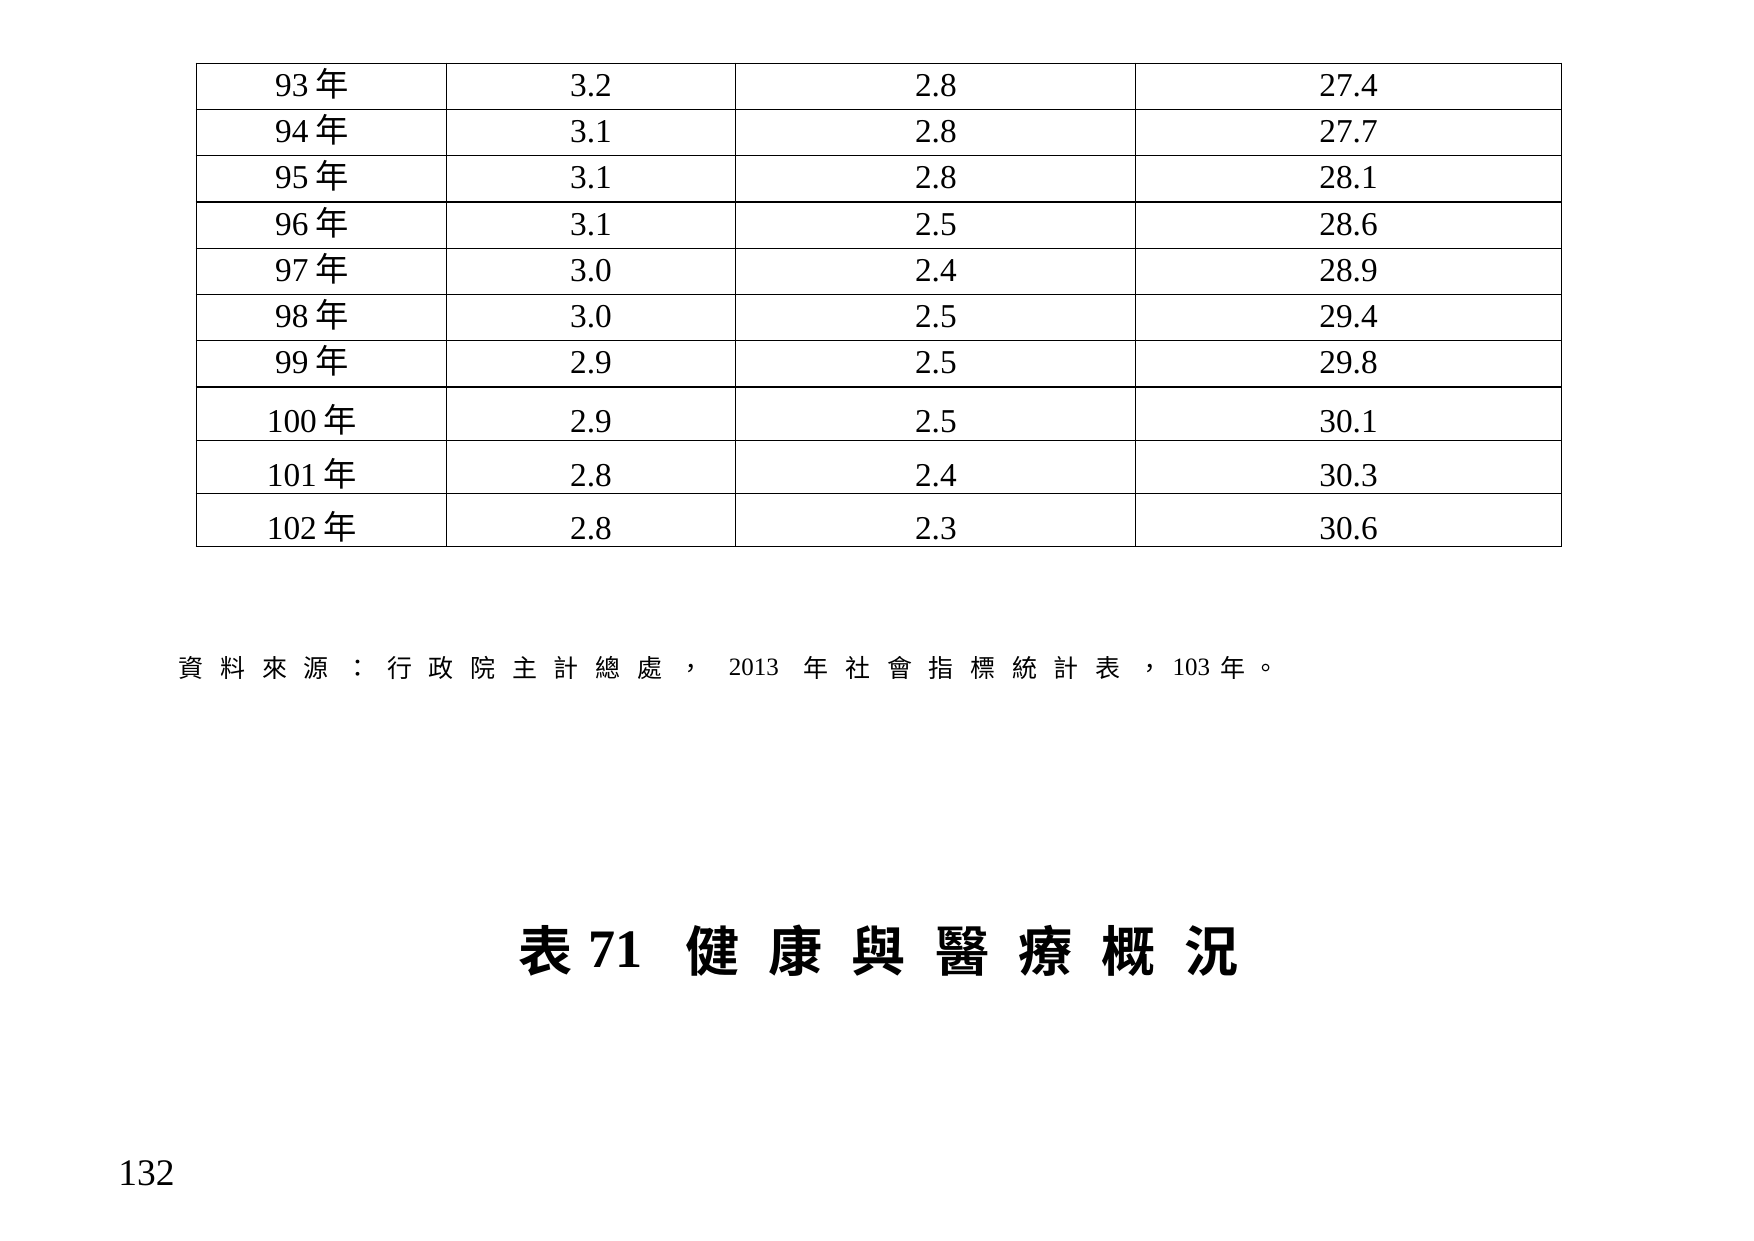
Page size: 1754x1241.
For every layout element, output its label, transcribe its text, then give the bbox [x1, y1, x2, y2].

table_cell 2.4 [736, 441, 1135, 493]
table_cell 99年 [197, 341, 446, 386]
table_cell 2.4 [736, 249, 1135, 294]
table_cell 100年 [197, 388, 446, 439]
table_cell 29.4 [1136, 295, 1561, 340]
table_cell 2.5 [736, 295, 1135, 340]
table_cell 2.9 [447, 388, 735, 439]
table_cell 3.2 [447, 64, 735, 109]
table_cell 2.8 [736, 64, 1135, 109]
table_cell 3.1 [447, 110, 735, 155]
table_cell 96年 [197, 203, 446, 248]
table_cell 30.1 [1136, 388, 1561, 439]
table_cell 30.3 [1136, 441, 1561, 493]
table_cell 29.8 [1136, 341, 1561, 386]
table_cell 27.4 [1136, 64, 1561, 109]
table_cell 2.8 [736, 110, 1135, 155]
table_cell 98年 [197, 295, 446, 340]
table_cell 2.5 [736, 203, 1135, 248]
table_cell 101年 [197, 441, 446, 493]
table_cell 2.8 [736, 156, 1135, 201]
table_cell 27.7 [1136, 110, 1561, 155]
table_cell 28.9 [1136, 249, 1561, 294]
table_cell 94年 [197, 110, 446, 155]
table_cell 93年 [197, 64, 446, 109]
table_cell 2.9 [447, 341, 735, 386]
table_cell 30.6 [1136, 494, 1561, 546]
table_cell 2.8 [447, 494, 735, 546]
table_cell 97年 [197, 249, 446, 294]
table_cell 3.0 [447, 295, 735, 340]
table_cell 3.1 [447, 156, 735, 201]
text 資料來源：行政院主計總處，2013年社會指標統計表，103年。 [128, 625, 1628, 688]
table_cell 102年 [197, 494, 446, 546]
table_cell 2.8 [447, 441, 735, 493]
table_cell 2.3 [736, 494, 1135, 546]
table_cell 28.6 [1136, 203, 1561, 248]
table_cell 95年 [197, 156, 446, 201]
table_cell 2.5 [736, 388, 1135, 439]
table_cell 2.5 [736, 341, 1135, 386]
text 表71 健康與醫療概況 [128, 875, 1628, 1000]
table_cell 3.0 [447, 249, 735, 294]
table_cell 28.1 [1136, 156, 1561, 201]
table_cell 3.1 [447, 203, 735, 248]
